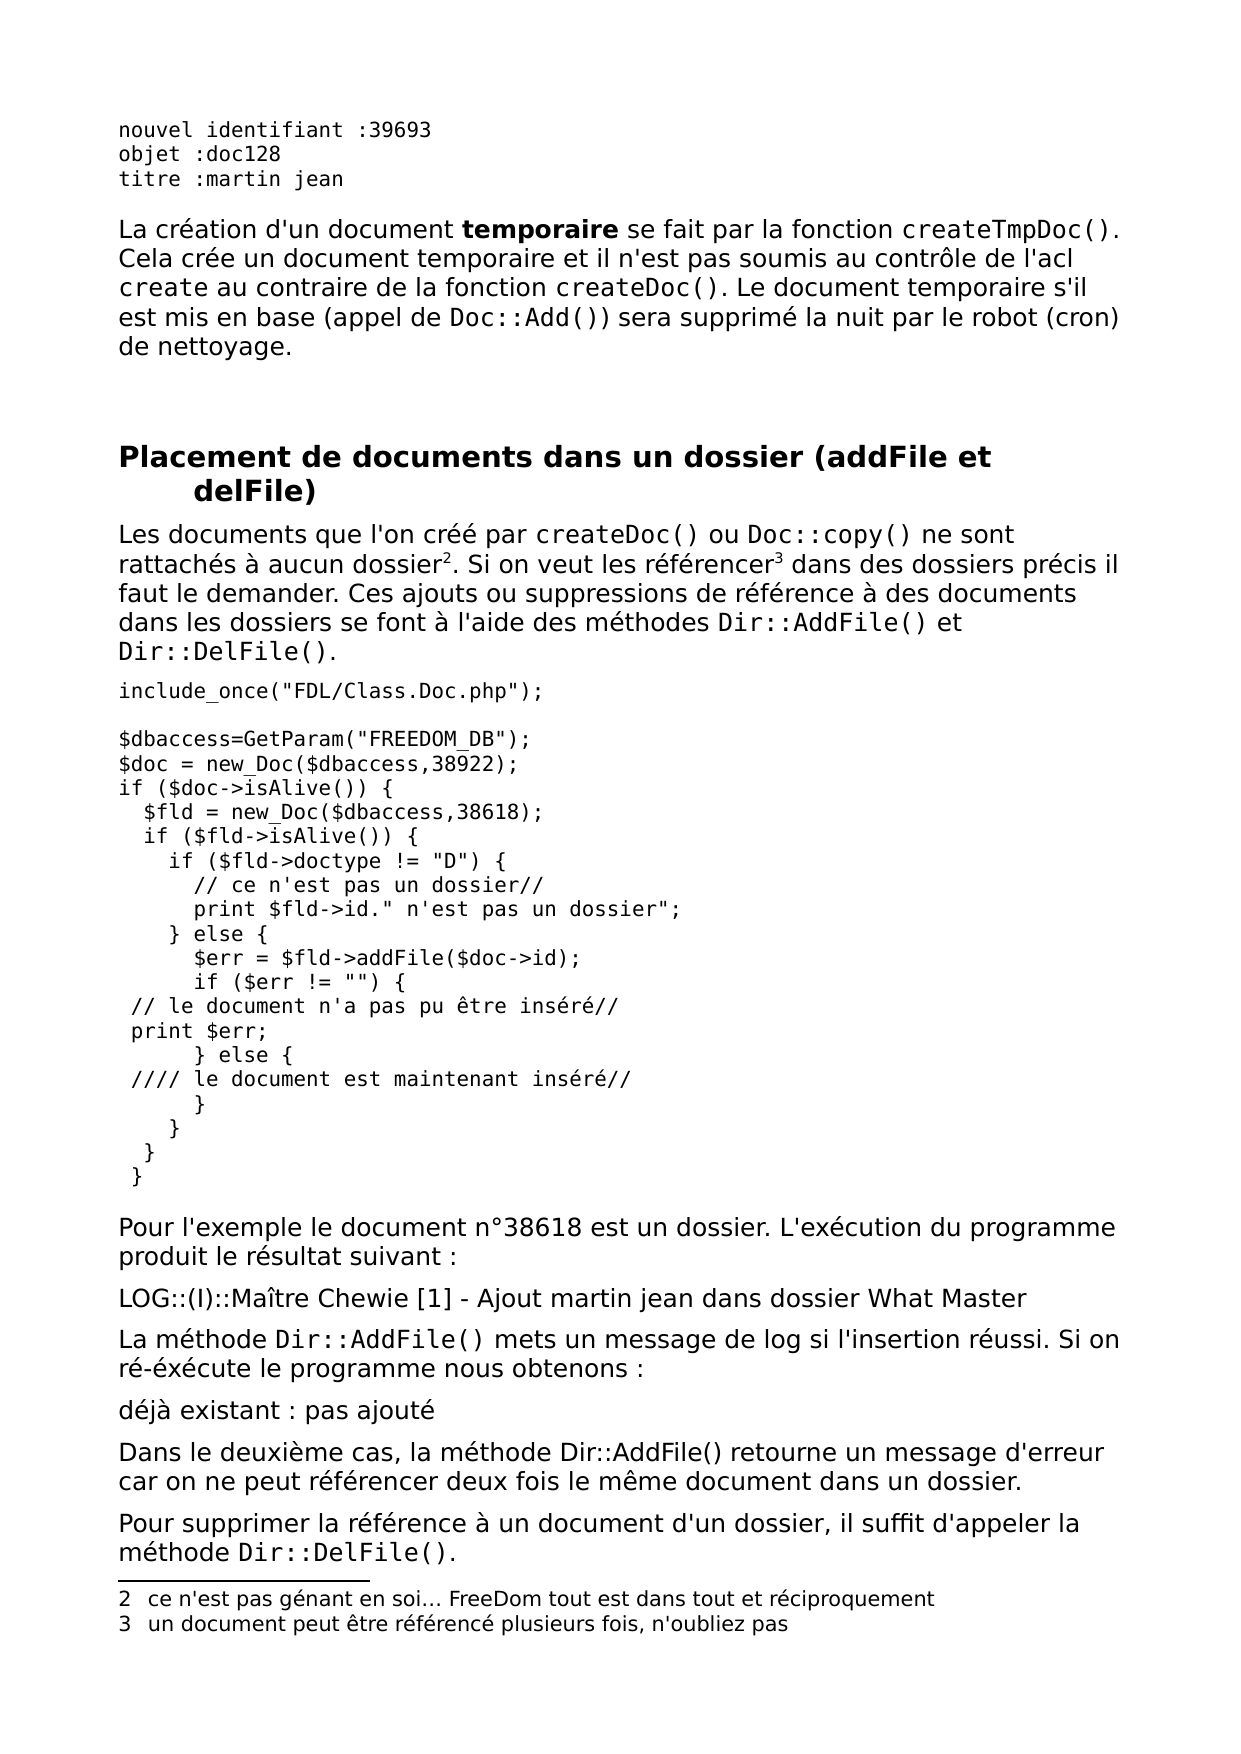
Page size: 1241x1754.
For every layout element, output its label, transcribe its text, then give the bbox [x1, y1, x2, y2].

text Dans le deuxième cas, la méthode Dir::AddFile() retourne un message d'erreur car on ne peut référencer deux fois le même document dans un dossier. [118, 1438, 1122, 1496]
text nouvel identifiant :39693 objet :doc128 titre :martin jean [118, 118, 1122, 215]
text Pour l'exemple le document n°38618 est un dossier. L'exécution du programme produit le résultat suivant : [118, 1213, 1122, 1271]
text déjà existant : pas ajouté [118, 1396, 1122, 1425]
text LOG::(I)::Maître Chewie [1] - Ajout martin jean dans dossier What Master [118, 1284, 1122, 1313]
text La création d'un document temporaire se fait par la fonction createTmpDoc(). Cela crée un document temporaire et il n'est pas soumis au contrôle de l'acl create au contraire de la fonction createDoc(). Le document temporaire s'il est mis en base (appel de Doc::Add()) sera supprimé la nuit par le robot (cron) de nettoyage. [118, 215, 1122, 361]
text un document peut être référencé plusieurs fois, n'oubliez pas [118, 1612, 1122, 1636]
text La méthode Dir::AddFile() mets un message de log si l'insertion réussi. Si on ré-éxécute le programme nous obtenons : [118, 1325, 1122, 1384]
subtitle Placement de documents dans un dossier (addFile et delFile) [118, 440, 1122, 508]
text ce n'est pas génant en soi… FreeDom tout est dans tout et réciproquement [118, 1587, 1122, 1612]
text Pour supprimer la référence à un document d'un dossier, il suffit d'appeler la méthode Dir::DelFile(). [118, 1509, 1122, 1567]
text Les documents que l'on créé par createDoc() ou Doc::copy() ne sont rattachés à aucun dossier. Si on veut les référencer dans des dossiers précis il faut le demander. Ces ajouts ou suppressions de référence à des documents dans les dossiers se font à l'aide des méthodes Dir::AddFile() et Dir::DelFile(). [118, 521, 1122, 666]
text include_once("FDL/Class.Doc.php"); $dbaccess=GetParam("FREEDOM_DB"); $doc = new_Doc($dbaccess,38922); if ($doc->isAlive()) { $fld = new_Doc($dbaccess,38618); if ($fld->isAlive()) { if ($fld->doctype != "D") { // ce n'est pas un dossier// print $fld->id." n'est pas un dossier"; } else { $err = $fld->addFile($doc->id); if ($err != "") { // le document n'a pas pu être inséré// print $err; } else { //// le document est maintenant inséré// } } } } [118, 679, 1122, 1213]
